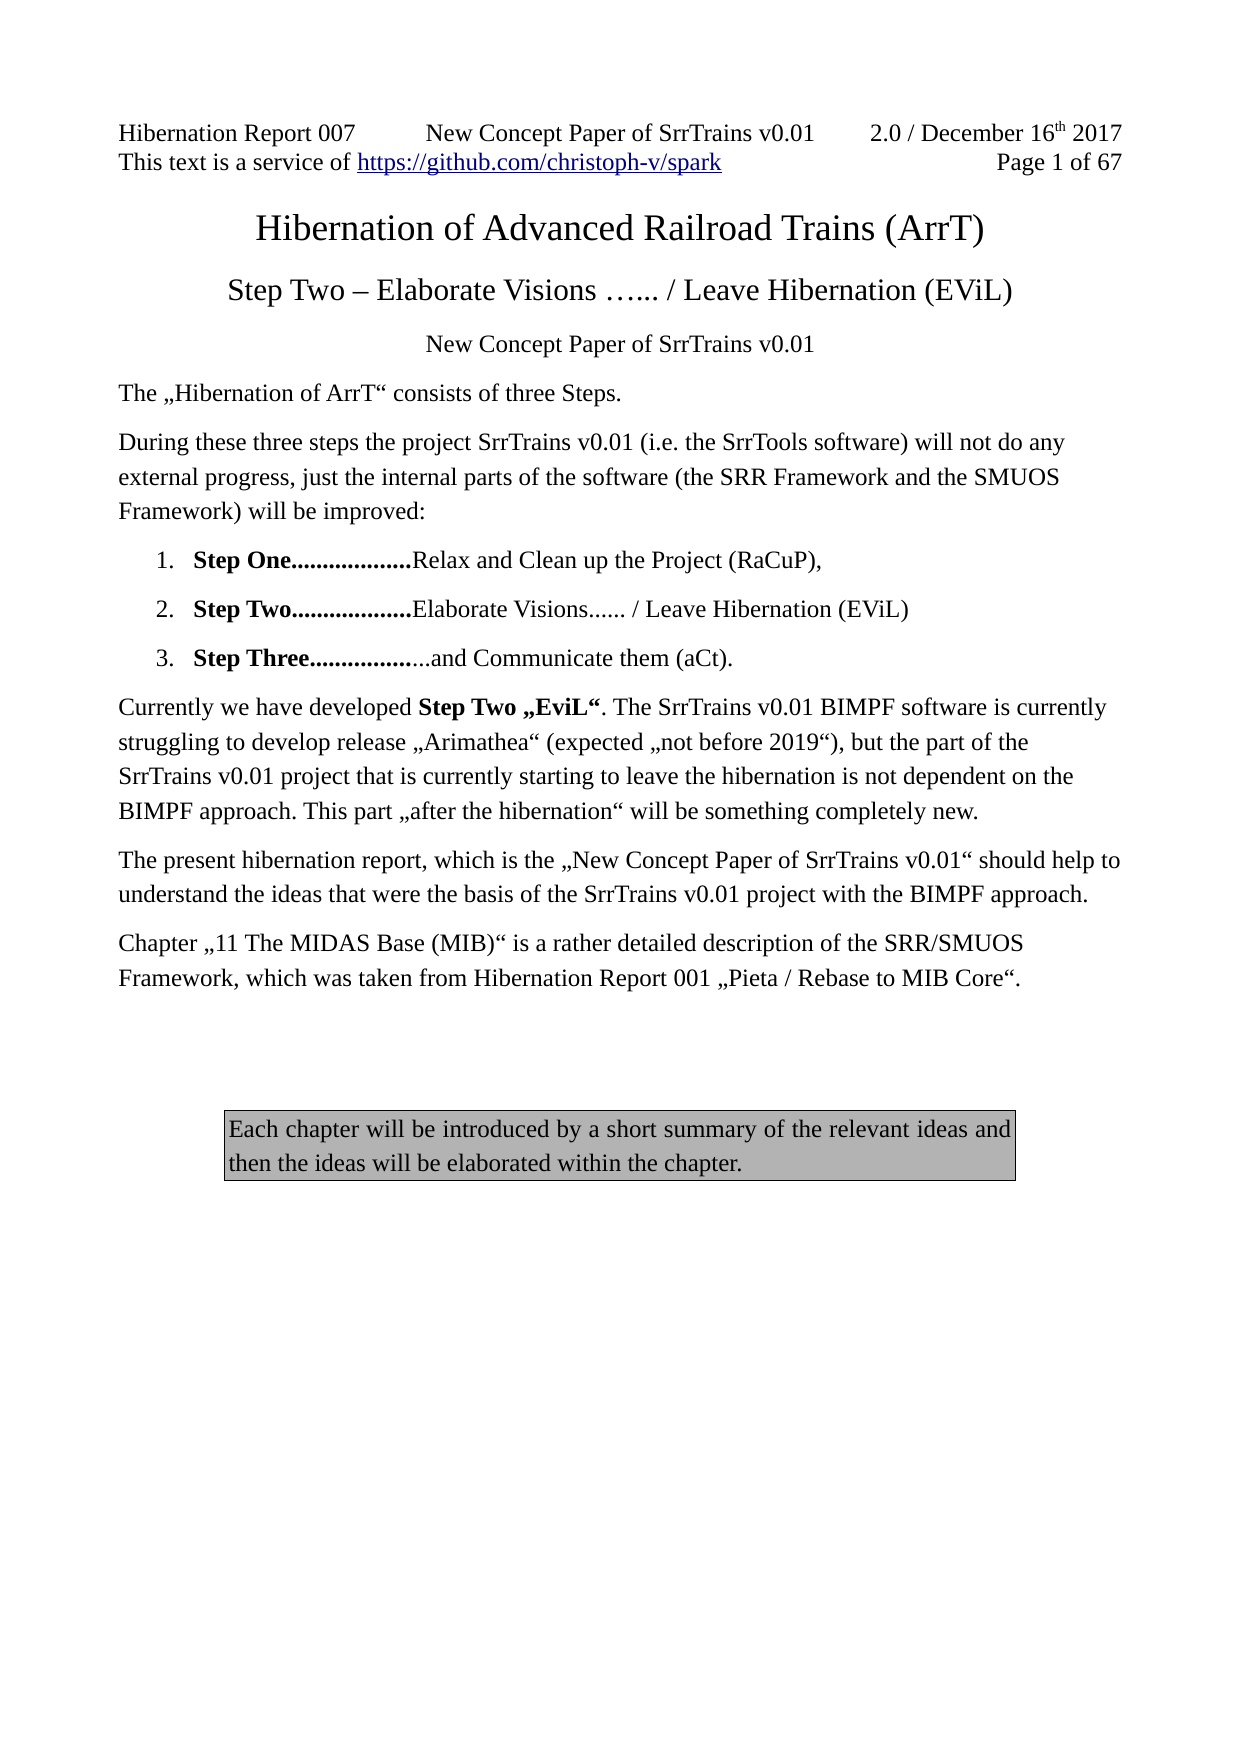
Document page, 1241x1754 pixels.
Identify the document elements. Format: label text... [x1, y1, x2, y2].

text New Concept Paper of SrrTrains v0.01 [118, 329, 1122, 358]
text Chapter „11 The MIDAS Base (MIB)“ is a rather detailed description of the SRR/SMUOS Framework, which was taken from Hibernation Report 001 „Pieta / Rebase to MIB Core“. [118, 928, 1122, 992]
text The present hibernation report, which is the „New Concept Paper of SrrTrains v0.01“ should help to understand the ideas that were the basis of the SrrTrains v0.01 project with the BIMPF approach. [118, 845, 1122, 908]
text Each chapter will be introduced by a short summary of the relevant ideas and then the ideas will be elaborated within the chapter. [225, 1111, 1015, 1180]
list Step Two Elaborate Visions...... / Leave Hibernation (EViL) [156, 594, 1122, 623]
text The „Hibernation of ArrT“ consists of three Steps. [118, 378, 1122, 407]
text Currently we have developed Step Two „EviL“. The SrrTrains v0.01 BIMPF software is currently struggling to develop release „Arimathea“ (expected „not before 2019“), but the part of the SrrTrains v0.01 project that is currently starting to leave the hibernation is not dependent on the BIMPF approach. This part „after the hibernation“ will be something completely new. [118, 692, 1122, 824]
text Step Two – Elaborate Visions …... / Leave Hibernation (EViL) [118, 271, 1122, 307]
text During these three steps the project SrrTrains v0.01 (i.e. the SrrTools software) will not do any external progress, just the internal parts of the software (the SRR Framework and the SMUOS Framework) will be improved: [118, 427, 1122, 525]
list Step Three ...and Communicate them (aCt). [156, 643, 1122, 672]
list Step One Relax and Clean up the Project (RaCuP), [156, 545, 1122, 574]
text Hibernation of Advanced Railroad Trains (ArrT) [118, 205, 1122, 248]
